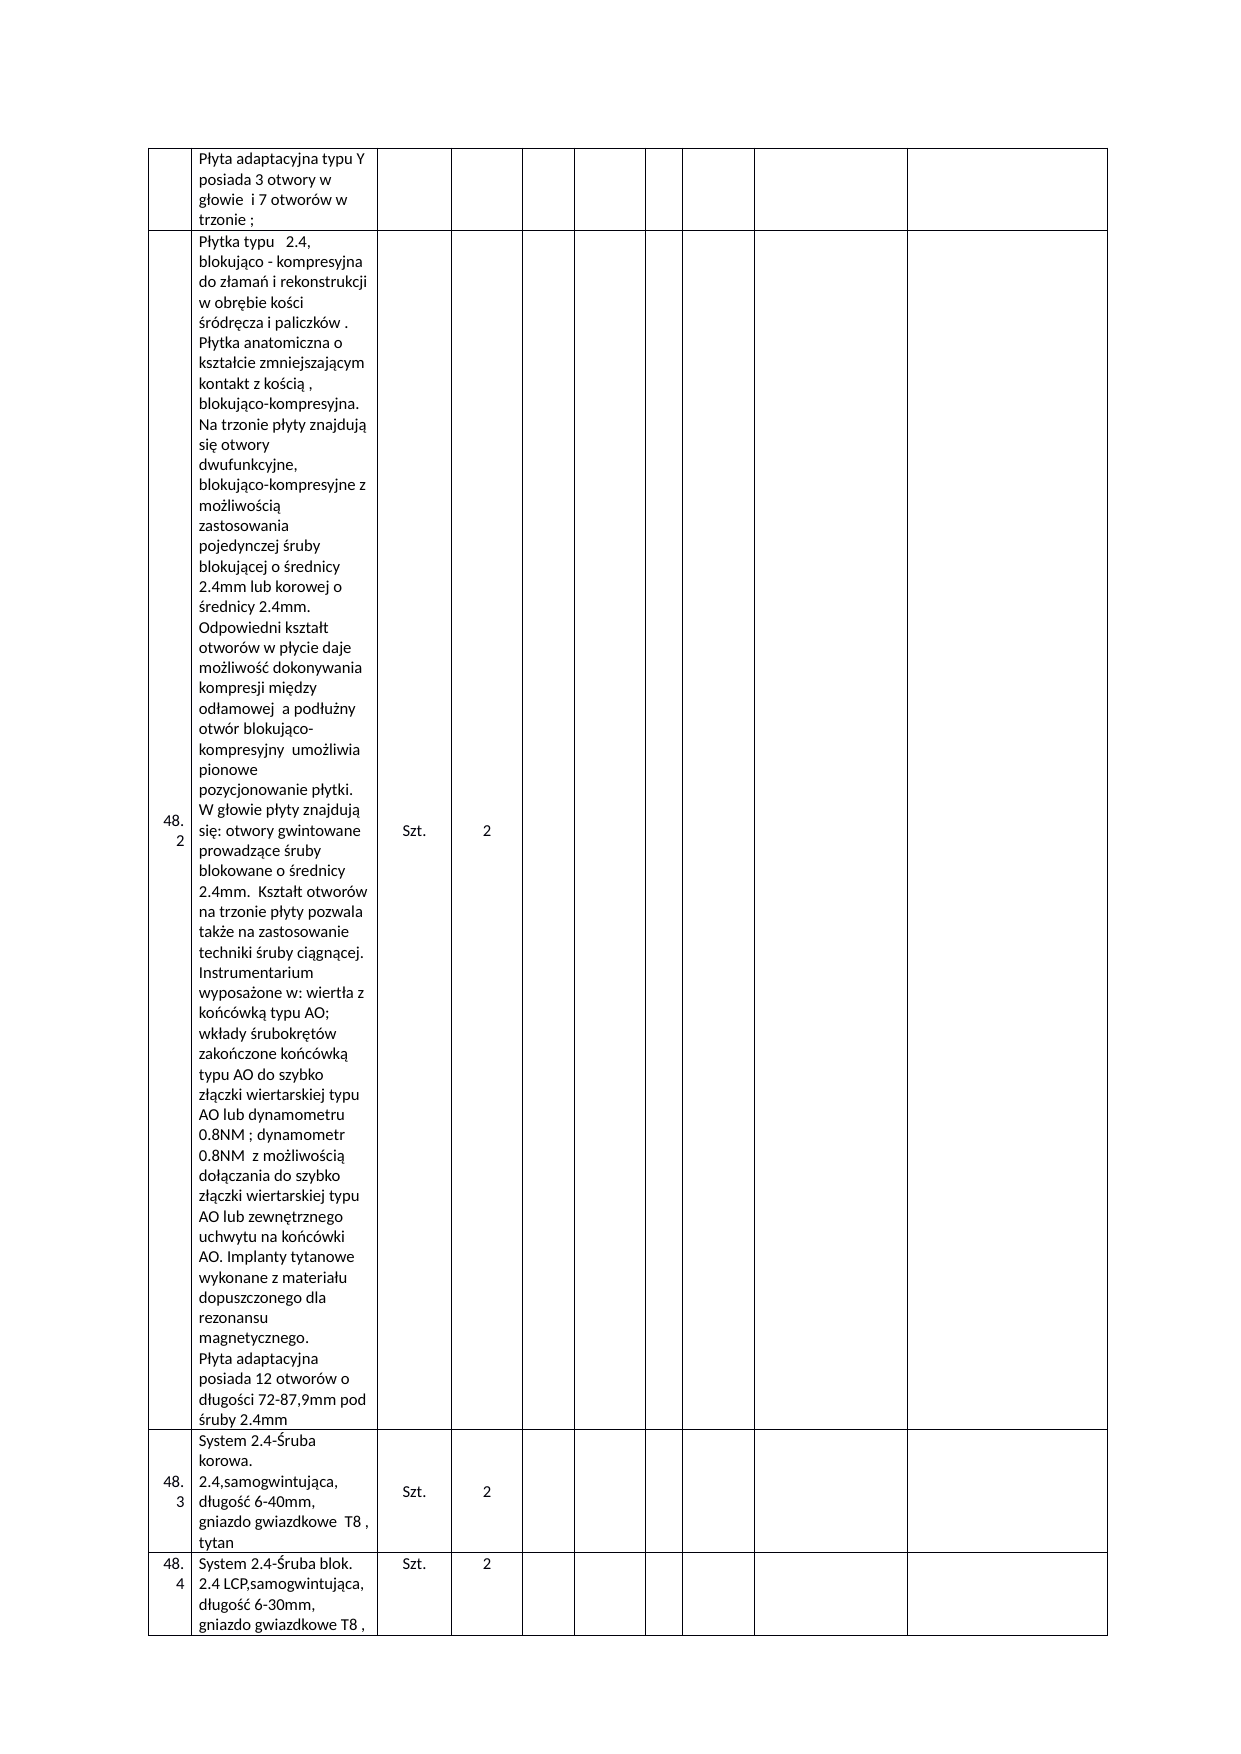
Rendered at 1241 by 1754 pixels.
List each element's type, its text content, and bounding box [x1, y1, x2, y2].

table_cell [646, 1553, 682, 1634]
table_cell [755, 1553, 907, 1634]
table_cell [452, 149, 522, 230]
table_cell [908, 149, 1107, 230]
table_cell Szt. [378, 1430, 451, 1552]
table_cell 2 [452, 1430, 522, 1552]
table_cell [149, 149, 191, 230]
table_cell [575, 1553, 645, 1634]
table_cell System 2.4-Śruba blok. 2.4 LCP,samogwintująca, długość 6-30mm, gniazdo gwiazdkowe T8 , [192, 1553, 377, 1634]
table_cell [378, 149, 451, 230]
table_cell Szt. [378, 231, 451, 1429]
table_cell [683, 231, 754, 1429]
table_cell Płyta adaptacyjna typu Y posiada 3 otwory w głowie i 7 otworów w trzonie ; [192, 149, 377, 230]
table_cell 2 [452, 231, 522, 1429]
table_cell [908, 1430, 1107, 1552]
table_cell [575, 231, 645, 1429]
table_cell [683, 1553, 754, 1634]
table_cell [523, 1553, 574, 1634]
table_cell [908, 231, 1107, 1429]
table_cell 48.3 [149, 1430, 191, 1552]
table_cell [523, 149, 574, 230]
table_cell [523, 231, 574, 1429]
table_cell 48.2 [149, 231, 191, 1429]
table_cell [755, 149, 907, 230]
table_cell [646, 231, 682, 1429]
table_cell [575, 1430, 645, 1552]
table_cell Płytka typu 2.4, blokująco - kompresyjna do złamań i rekonstrukcji w obrębie kości śródręcza i paliczków . Płytka anatomiczna o kształcie zmniejszającym kontakt z kością , blokująco-kompresyjna. Na trzonie płyty znajdują się otwory dwufunkcyjne, blokująco-kompresyjne z możliwością zastosowania pojedynczej śruby blokującej o średnicy 2.4mm lub korowej o średnicy 2.4mm. Odpowiedni kształt otworów w płycie daje możliwość dokonywania kompresji między odłamowej a podłużny otwór blokująco-kompresyjny umożliwia pionowe pozycjonowanie płytki. W głowie płyty znajdują się: otwory gwintowane prowadzące śruby blokowane o średnicy 2.4mm. Kształt otworów na trzonie płyty pozwala także na zastosowanie techniki śruby ciągnącej. Instrumentarium wyposażone w: wiertła z końcówką typu AO; wkłady śrubokrętów zakończone końcówką typu AO do szybko złączki wiertarskiej typu AO lub dynamometru 0.8NM ; dynamometr 0.8NM z możliwością dołączania do szybko złączki wiertarskiej typu AO lub zewnętrznego uchwytu na końcówki AO. Implanty tytanowe wykonane z materiału dopuszczonego dla rezonansu magnetycznego. Płyta adaptacyjna posiada 12 otworów o długości 72-87,9mm pod śruby 2.4mm [192, 231, 377, 1429]
table_cell [523, 1430, 574, 1552]
table_cell 2 [452, 1553, 522, 1634]
table_cell [683, 1430, 754, 1552]
table_cell [575, 149, 645, 230]
table_cell [683, 149, 754, 230]
table_cell [646, 149, 682, 230]
table_cell [755, 1430, 907, 1552]
table_cell [755, 231, 907, 1429]
table_cell Szt. [378, 1553, 451, 1634]
table_cell [646, 1430, 682, 1552]
table_cell [908, 1553, 1107, 1634]
table_cell System 2.4-Śruba korowa. 2.4,samogwintująca, długość 6-40mm, gniazdo gwiazdkowe T8 , tytan [192, 1430, 377, 1552]
table_cell 48.4 [149, 1553, 191, 1634]
